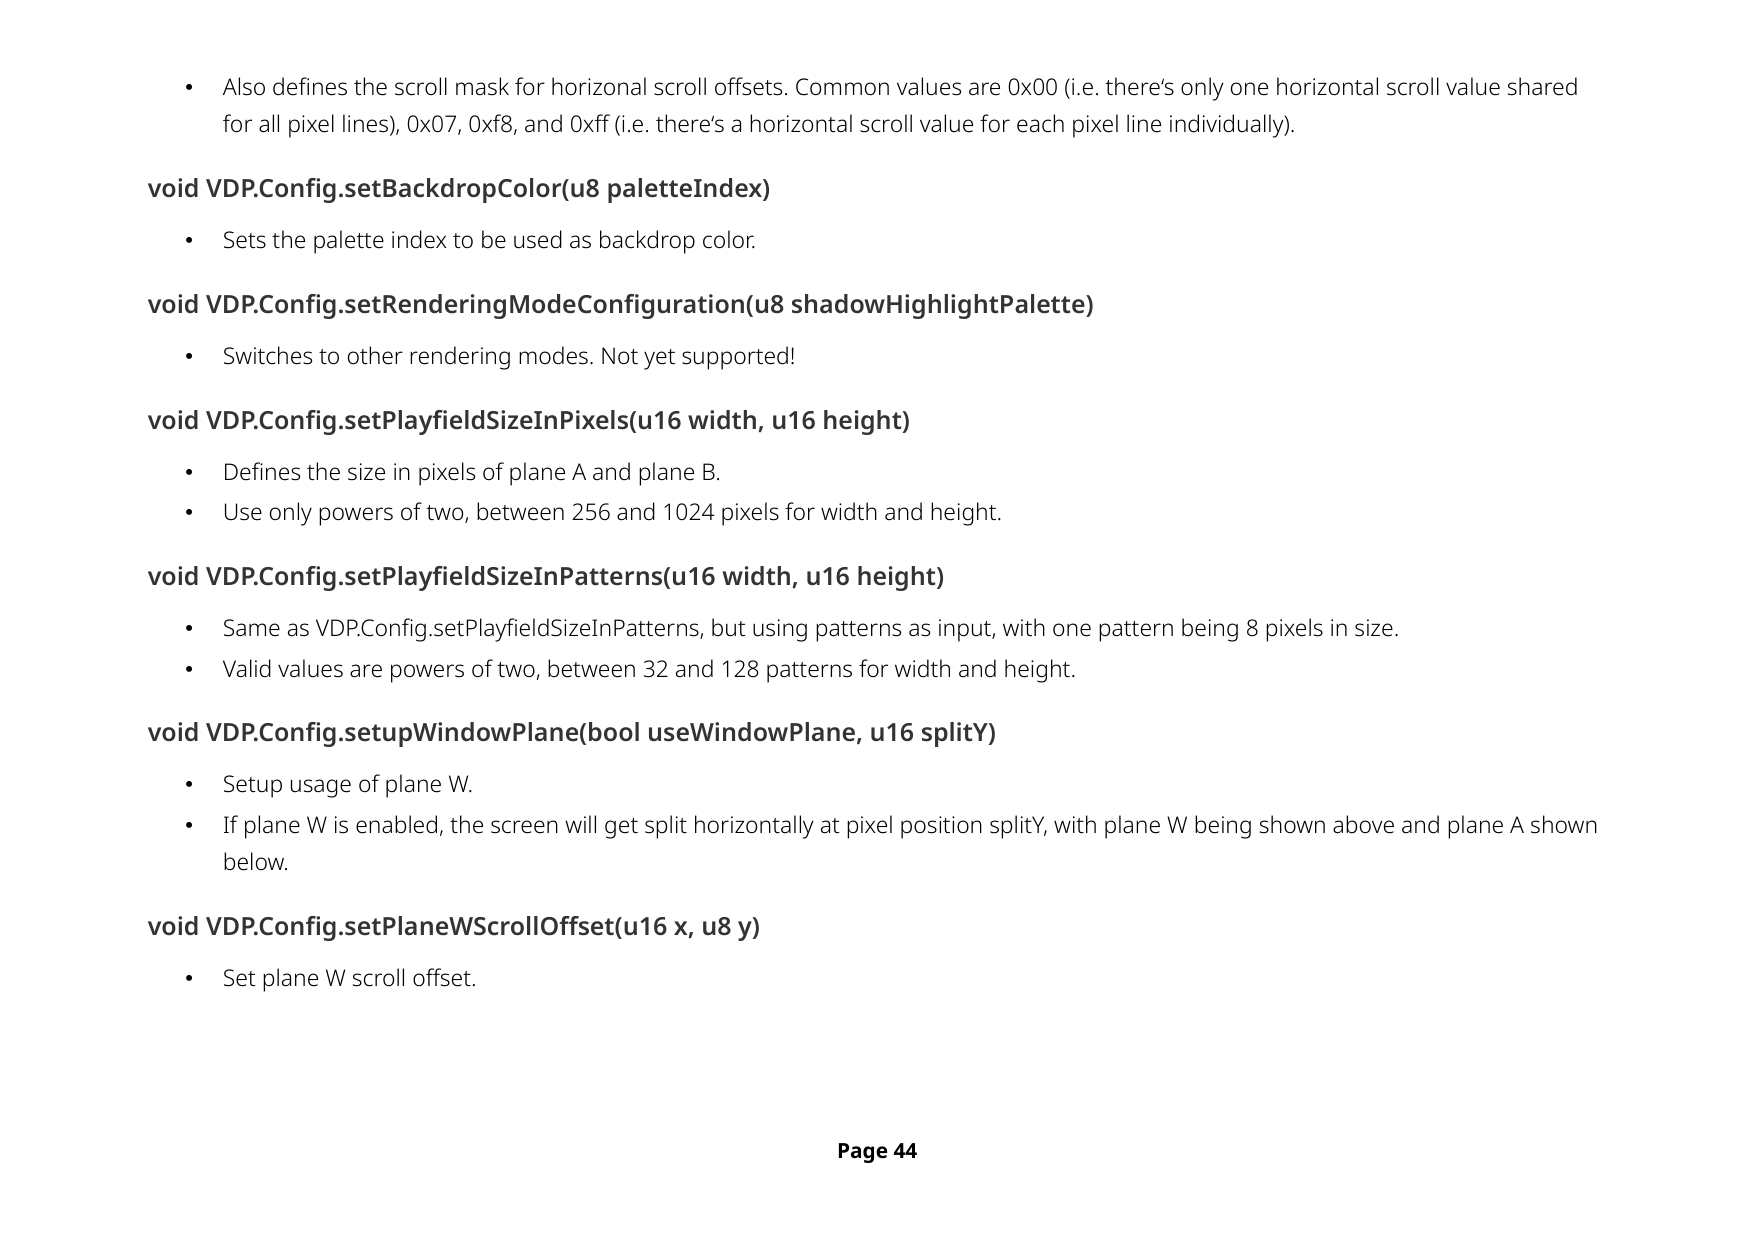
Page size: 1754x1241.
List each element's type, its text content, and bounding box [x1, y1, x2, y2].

list If plane W is enabled, the screen will get split horizontally at pixel position splitY, with plane W being shown above and plane A shown below. [185, 809, 1606, 877]
subtitle void VDP.Config.setPlayfieldSizeInPixels(u16 width, u16 height) [148, 402, 1606, 437]
list Set plane W scroll offset. [185, 962, 1606, 993]
list Use only powers of two, between 256 and 1024 pixels for width and height. [185, 496, 1606, 527]
list Setup usage of plane W. [185, 768, 1606, 799]
subtitle void VDP.Config.setBackdropColor(u8 paletteIndex) [148, 171, 1606, 205]
subtitle void VDP.Config.setupWindowPlane(bool useWindowPlane, u16 splitY) [148, 715, 1606, 749]
list Valid values are powers of two, between 32 and 128 patterns for width and height. [185, 652, 1606, 684]
subtitle void VDP.Config.setRenderingModeConfiguration(u8 shadowHighlightPalette) [148, 287, 1606, 321]
subtitle void VDP.Config.setPlayfieldSizeInPatterns(u16 width, u16 height) [148, 559, 1606, 593]
list Also defines the scroll mask for horizonal scroll offsets. Common values are 0x00 (i.e. there‘s only one horizontal scroll value shared for all pixel lines), 0x07, 0xf8, and 0xff (i.e. there‘s a horizontal scroll value for each pixel line individually). [185, 71, 1606, 139]
list Same as VDP.Config.setPlayfieldSizeInPatterns, but using patterns as input, with one pattern being 8 pixels in size. [185, 612, 1606, 643]
list Sets the palette index to be used as backdrop color. [185, 224, 1606, 255]
subtitle void VDP.Config.setPlaneWScrollOffset(u16 x, u8 y) [148, 909, 1606, 943]
list Switches to other rendering modes. Not yet supported! [185, 340, 1606, 371]
list Defines the size in pixels of plane A and plane B. [185, 456, 1606, 487]
